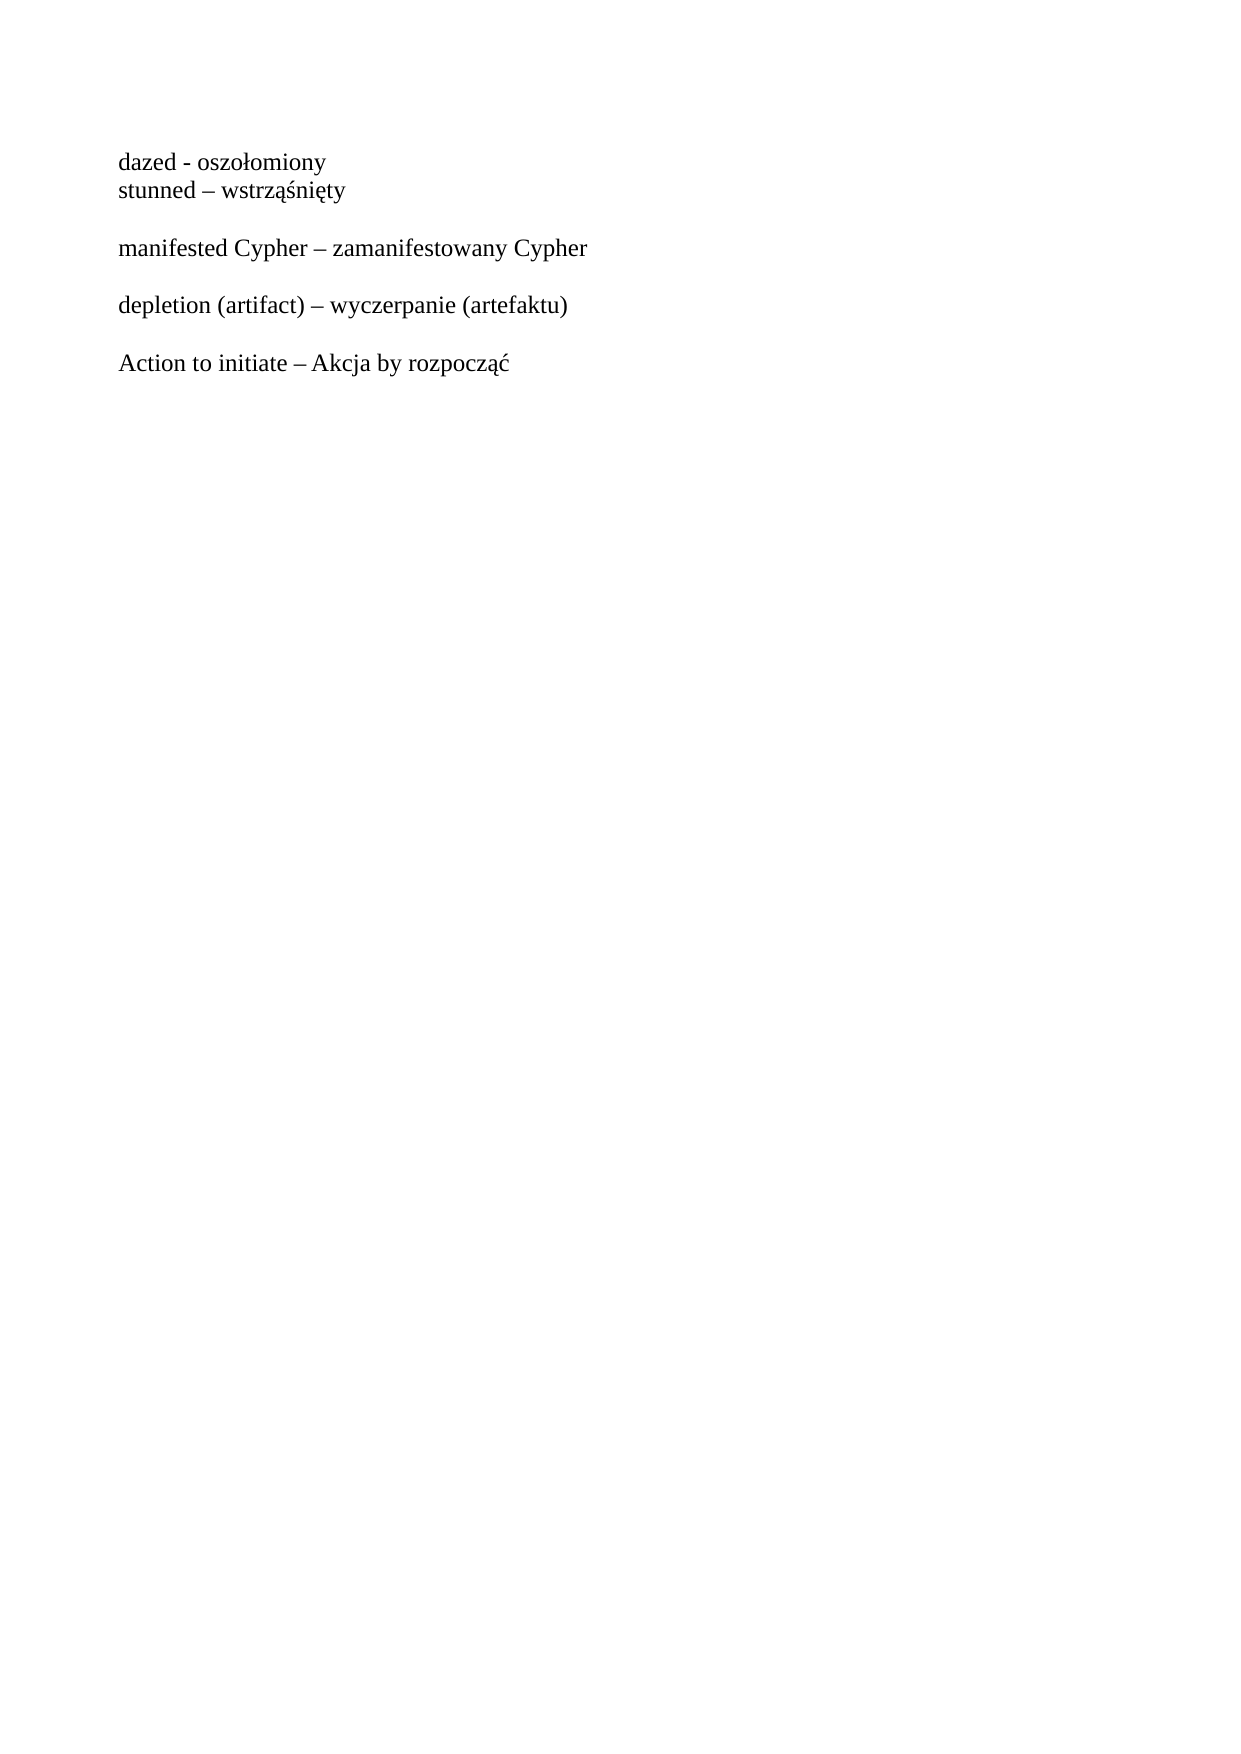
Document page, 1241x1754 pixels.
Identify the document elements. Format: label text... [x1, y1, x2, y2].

text depletion (artifact) – wyczerpanie (artefaktu) [118, 291, 1122, 319]
text manifested Cypher – zamanifestowany Cypher [118, 233, 1122, 262]
text Action to initiate – Akcja by rozpocząć [118, 348, 1122, 377]
text stunned – wstrząśnięty [118, 176, 1122, 204]
text dazed - oszołomiony [118, 147, 1122, 176]
